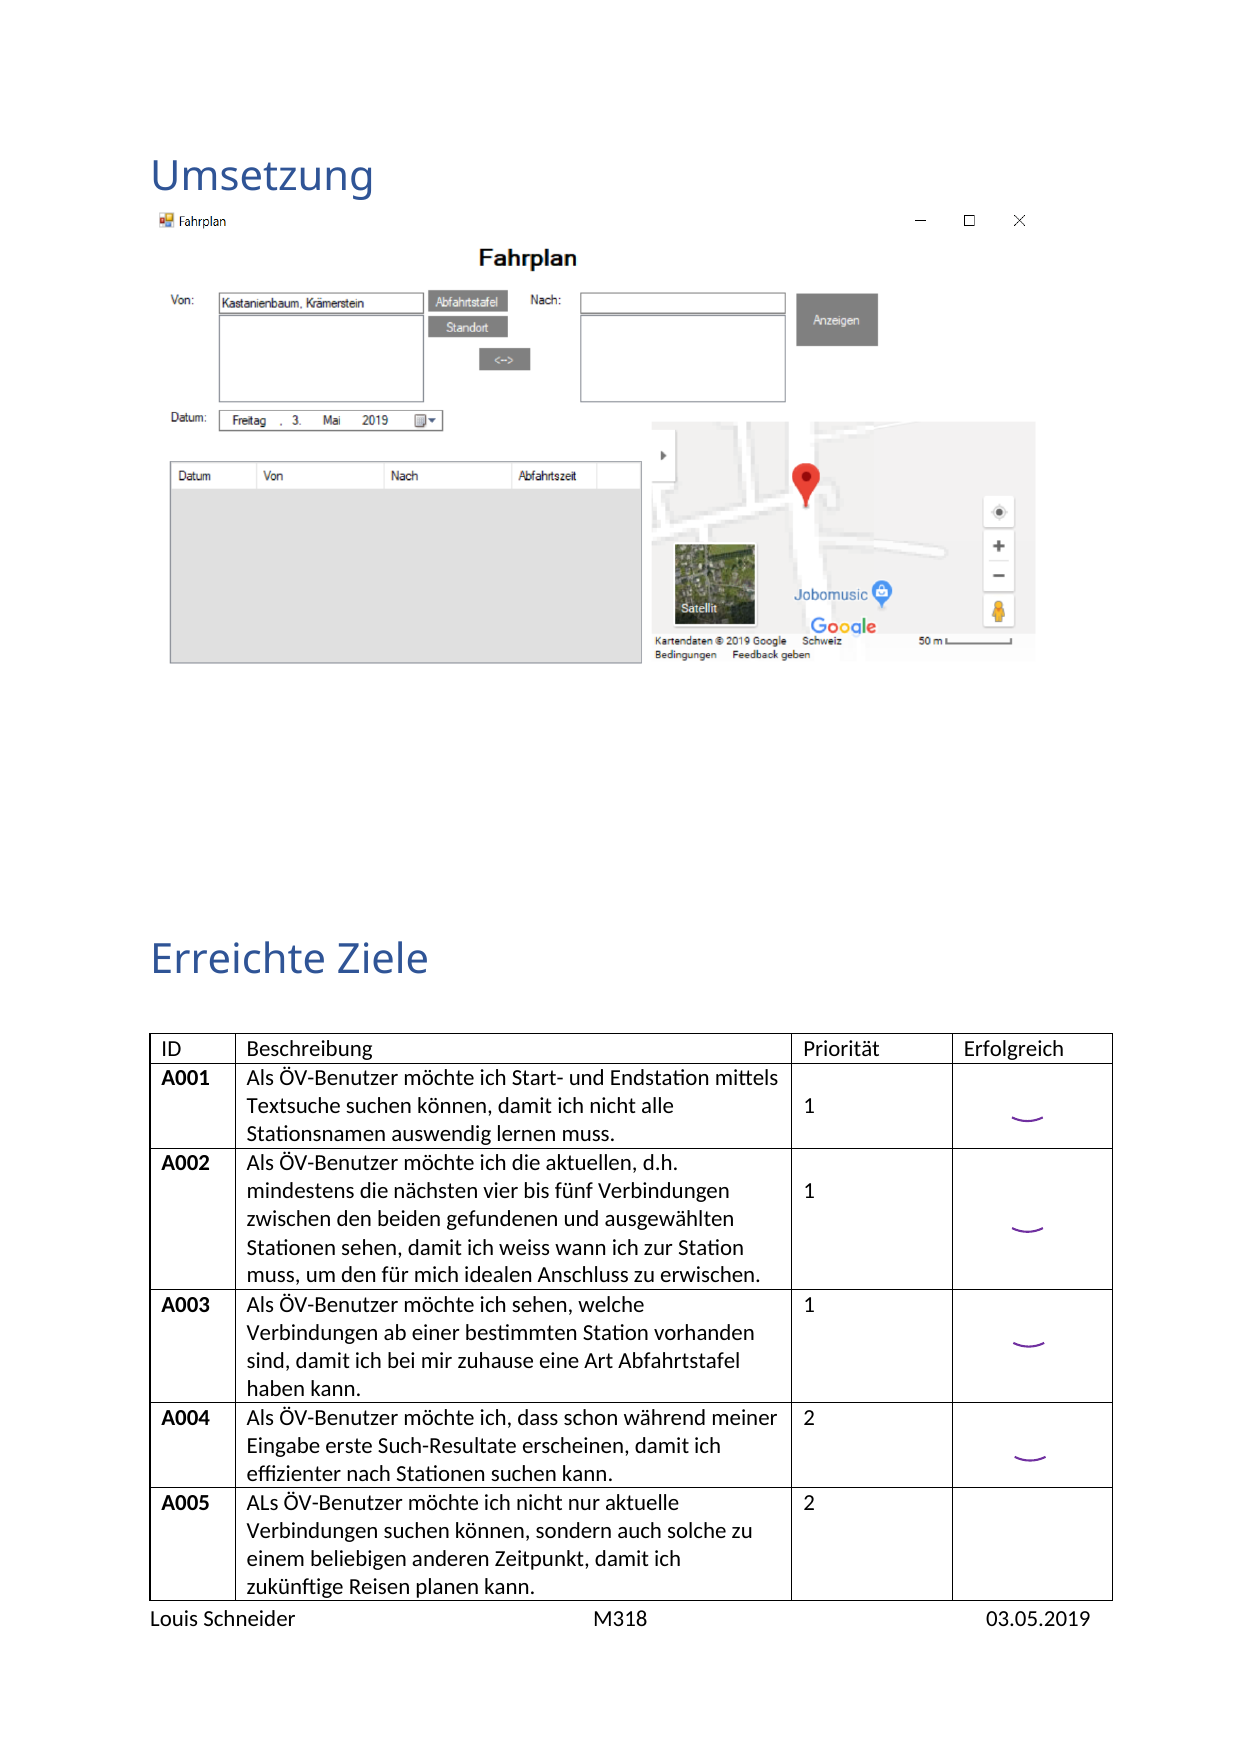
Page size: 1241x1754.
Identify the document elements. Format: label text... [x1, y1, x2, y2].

table_cell A001 [151, 1064, 235, 1147]
table_cell [953, 1149, 1112, 1289]
table_cell [953, 1403, 1112, 1487]
table_header ID [151, 1034, 235, 1062]
table_cell 2 [792, 1488, 952, 1600]
table_cell A004 [151, 1403, 235, 1487]
table_cell 1 [792, 1149, 952, 1289]
table_cell A003 [151, 1290, 235, 1402]
table_cell Als ÖV-Benutzer möchte ich sehen, welche Verbindungen ab einer bestimmten Station vorhanden sind, damit ich bei mir zuhause eine Art Abfahrtstafel haben kann. [236, 1290, 791, 1402]
table_cell [953, 1488, 1112, 1600]
table_cell A002 [151, 1149, 235, 1289]
table_cell ALs ÖV-Benutzer möchte ich nicht nur aktuelle Verbindungen suchen können, sondern auch solche zu einem beliebigen anderen Zeitpunkt, damit ich zukünftige Reisen planen kann. [236, 1488, 791, 1600]
table_cell 2 [792, 1403, 952, 1487]
table_header Erfolgreich [953, 1034, 1112, 1062]
subtitle Erreichte Ziele [150, 929, 1090, 985]
table_cell 1 [792, 1064, 952, 1147]
table_cell [953, 1064, 1112, 1147]
table_cell Als ÖV-Benutzer möchte ich die aktuellen, d.h. mindestens die nächsten vier bis fünf Verbindungen zwischen den beiden gefundenen und ausgewählten Stationen sehen, damit ich weiss wann ich zur Station muss, um den für mich idealen Anschluss zu erwischen. [236, 1149, 791, 1289]
table_cell Als ÖV-Benutzer möchte ich Start- und Endstation mittels Textsuche suchen können, damit ich nicht alle Stationsnamen auswendig lernen muss. [236, 1064, 791, 1147]
table_cell Als ÖV-Benutzer möchte ich, dass schon während meiner Eingabe erste Such-Resultate erscheinen, damit ich effizienter nach Stationen suchen kann. [236, 1403, 791, 1487]
table_cell 1 [792, 1290, 952, 1402]
table_cell A005 [151, 1488, 235, 1600]
table_header Priorität [792, 1034, 952, 1062]
subtitle Umsetzung [150, 146, 1090, 202]
table_header Beschreibung [236, 1034, 791, 1062]
table_cell [953, 1290, 1112, 1402]
